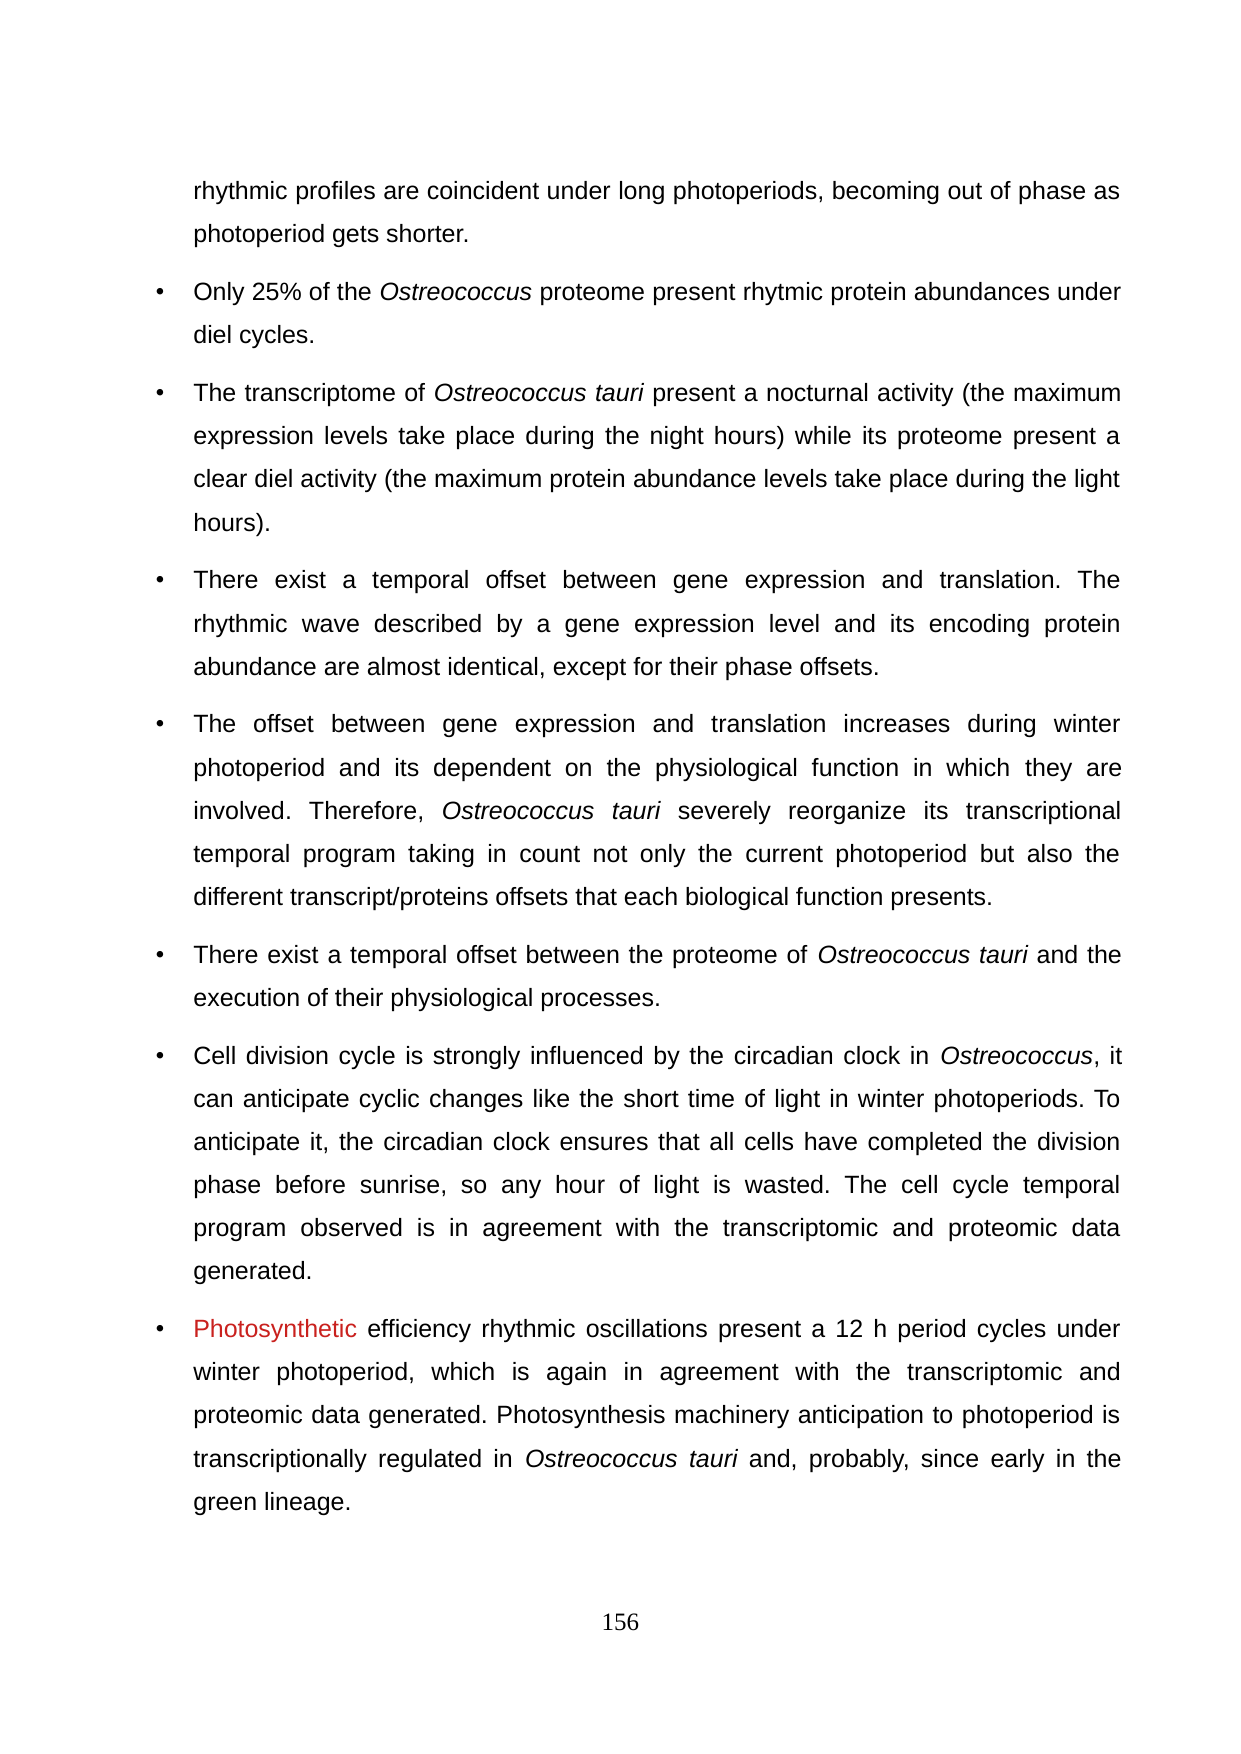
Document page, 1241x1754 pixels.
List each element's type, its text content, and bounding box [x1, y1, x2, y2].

list The transcriptome of Ostreococcus tauri present a nocturnal activity (the maximum expression levels take place during the night hours) while its proteome present a clear diel activity (the maximum protein abundance levels take place during the light hours). [156, 378, 1122, 536]
list rhythmic profiles are coincident under long photoperiods, becoming out of phase as photoperiod gets shorter. [156, 176, 1122, 248]
list The offset between gene expression and translation increases during winter photoperiod and its dependent on the physiological function in which they are involved. Therefore, Ostreococcus tauri severely reorganize its transcriptional temporal program taking in count not only the current photoperiod but also the different transcript/proteins offsets that each biological function presents. [156, 709, 1122, 911]
list Only 25% of the Ostreococcus proteome present rhytmic protein abundances under diel cycles. [156, 277, 1122, 349]
list Cell division cycle is strongly influenced by the circadian clock in Ostreococcus, it can anticipate cyclic changes like the short time of light in winter photoperiods. To anticipate it, the circadian clock ensures that all cells have completed the division phase before sunrise, so any hour of light is wasted. The cell cycle temporal program observed is in agreement with the transcriptomic and proteomic data generated. [156, 1041, 1122, 1285]
list Photosynthetic efficiency rhythmic oscillations present a 12 h period cycles under winter photoperiod, which is again in agreement with the transcriptomic and proteomic data generated. Photosynthesis machinery anticipation to photoperiod is transcriptionally regulated in Ostreococcus tauri and, probably, since early in the green lineage. [156, 1314, 1122, 1515]
list There exist a temporal offset between gene expression and translation. The rhythmic wave described by a gene expression level and its encoding protein abundance are almost identical, except for their phase offsets. [156, 565, 1122, 680]
list There exist a temporal offset between the proteome of Ostreococcus tauri and the execution of their physiological processes. [156, 940, 1122, 1012]
